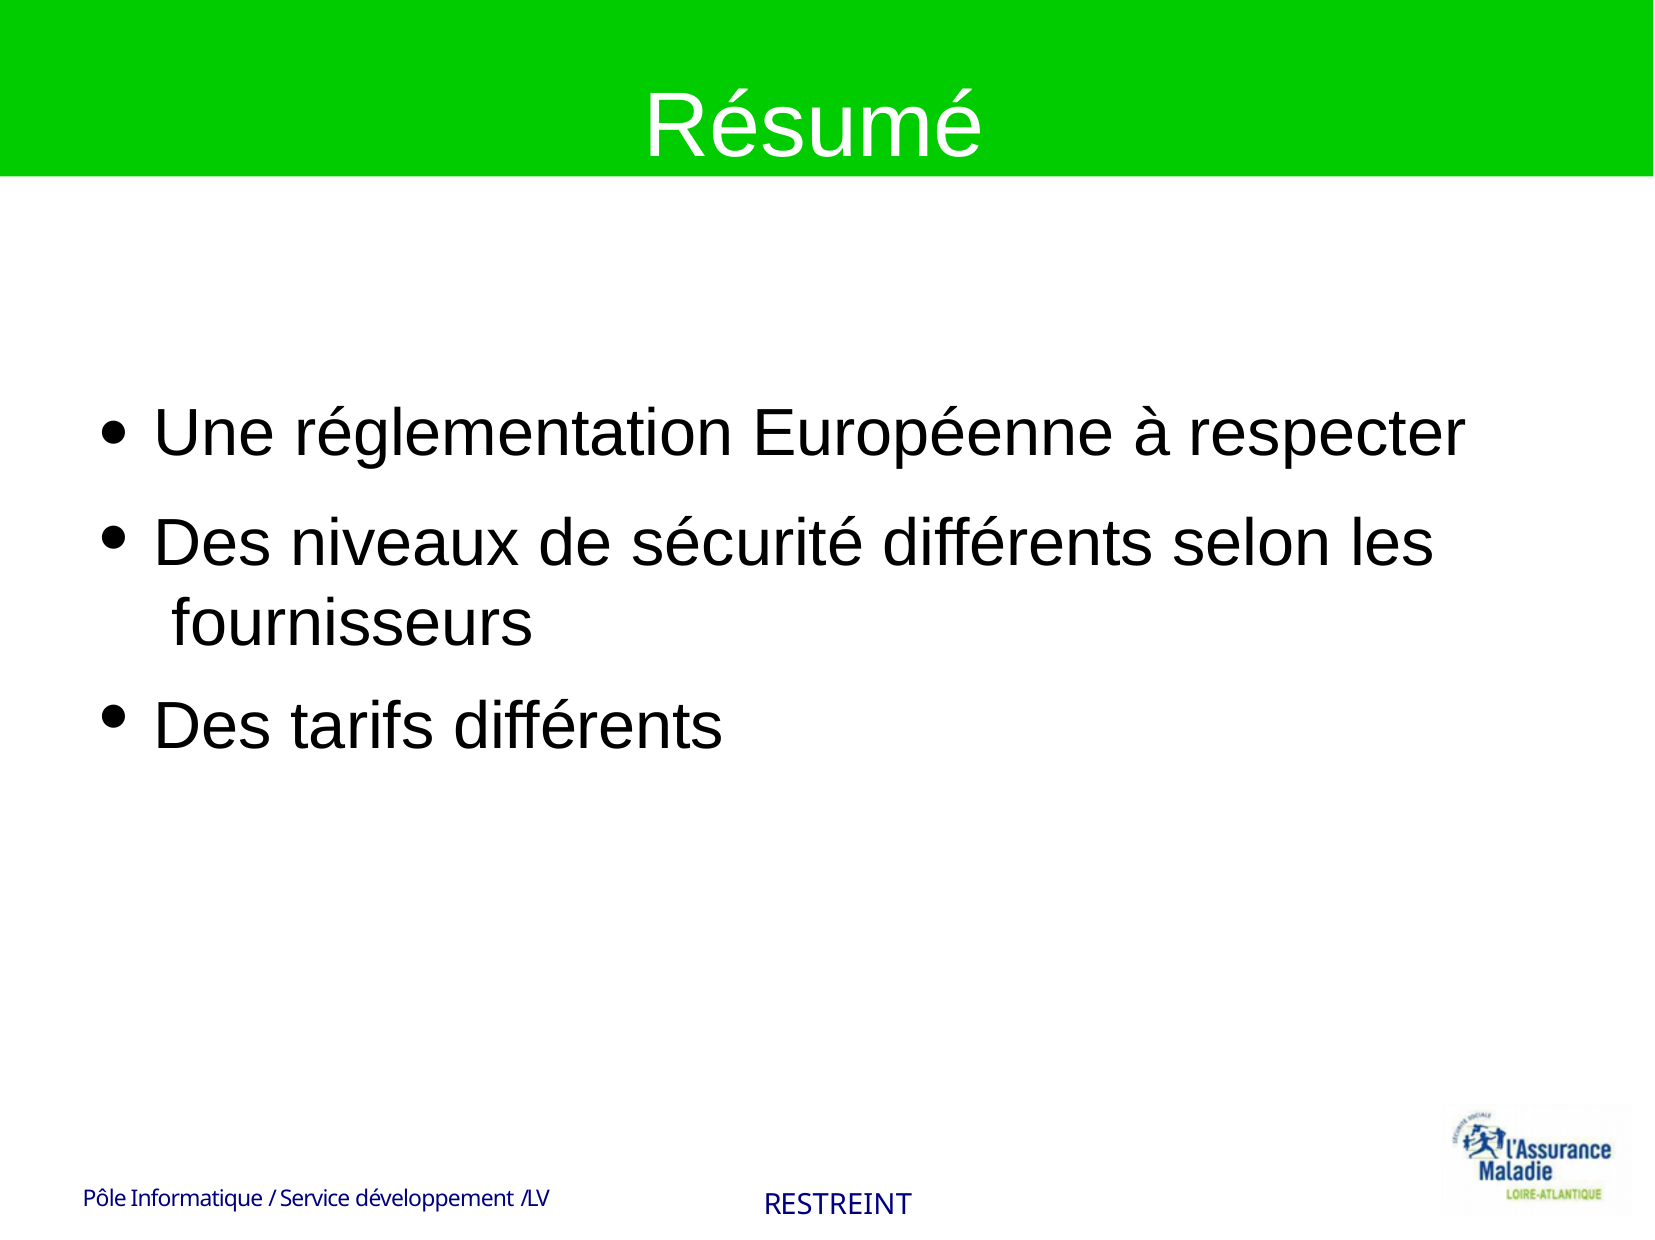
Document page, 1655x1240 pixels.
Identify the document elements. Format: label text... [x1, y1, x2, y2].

text_box ● [98, 408, 127, 447]
text_box ● [98, 692, 127, 731]
picture [1441, 1104, 1632, 1217]
text_box RESTREINT [761, 1185, 1064, 1240]
text_box [0, 0, 1654, 177]
text_box ● [98, 512, 127, 552]
text_box Une réglementation Européenne à respecter Des niveaux de sécurité différents selon les fournisseurs Des tarifs différents [151, 362, 1474, 762]
text_box Pôle Informatique / Service développement /LV [80, 1183, 686, 1240]
title Résumé [641, 62, 987, 272]
